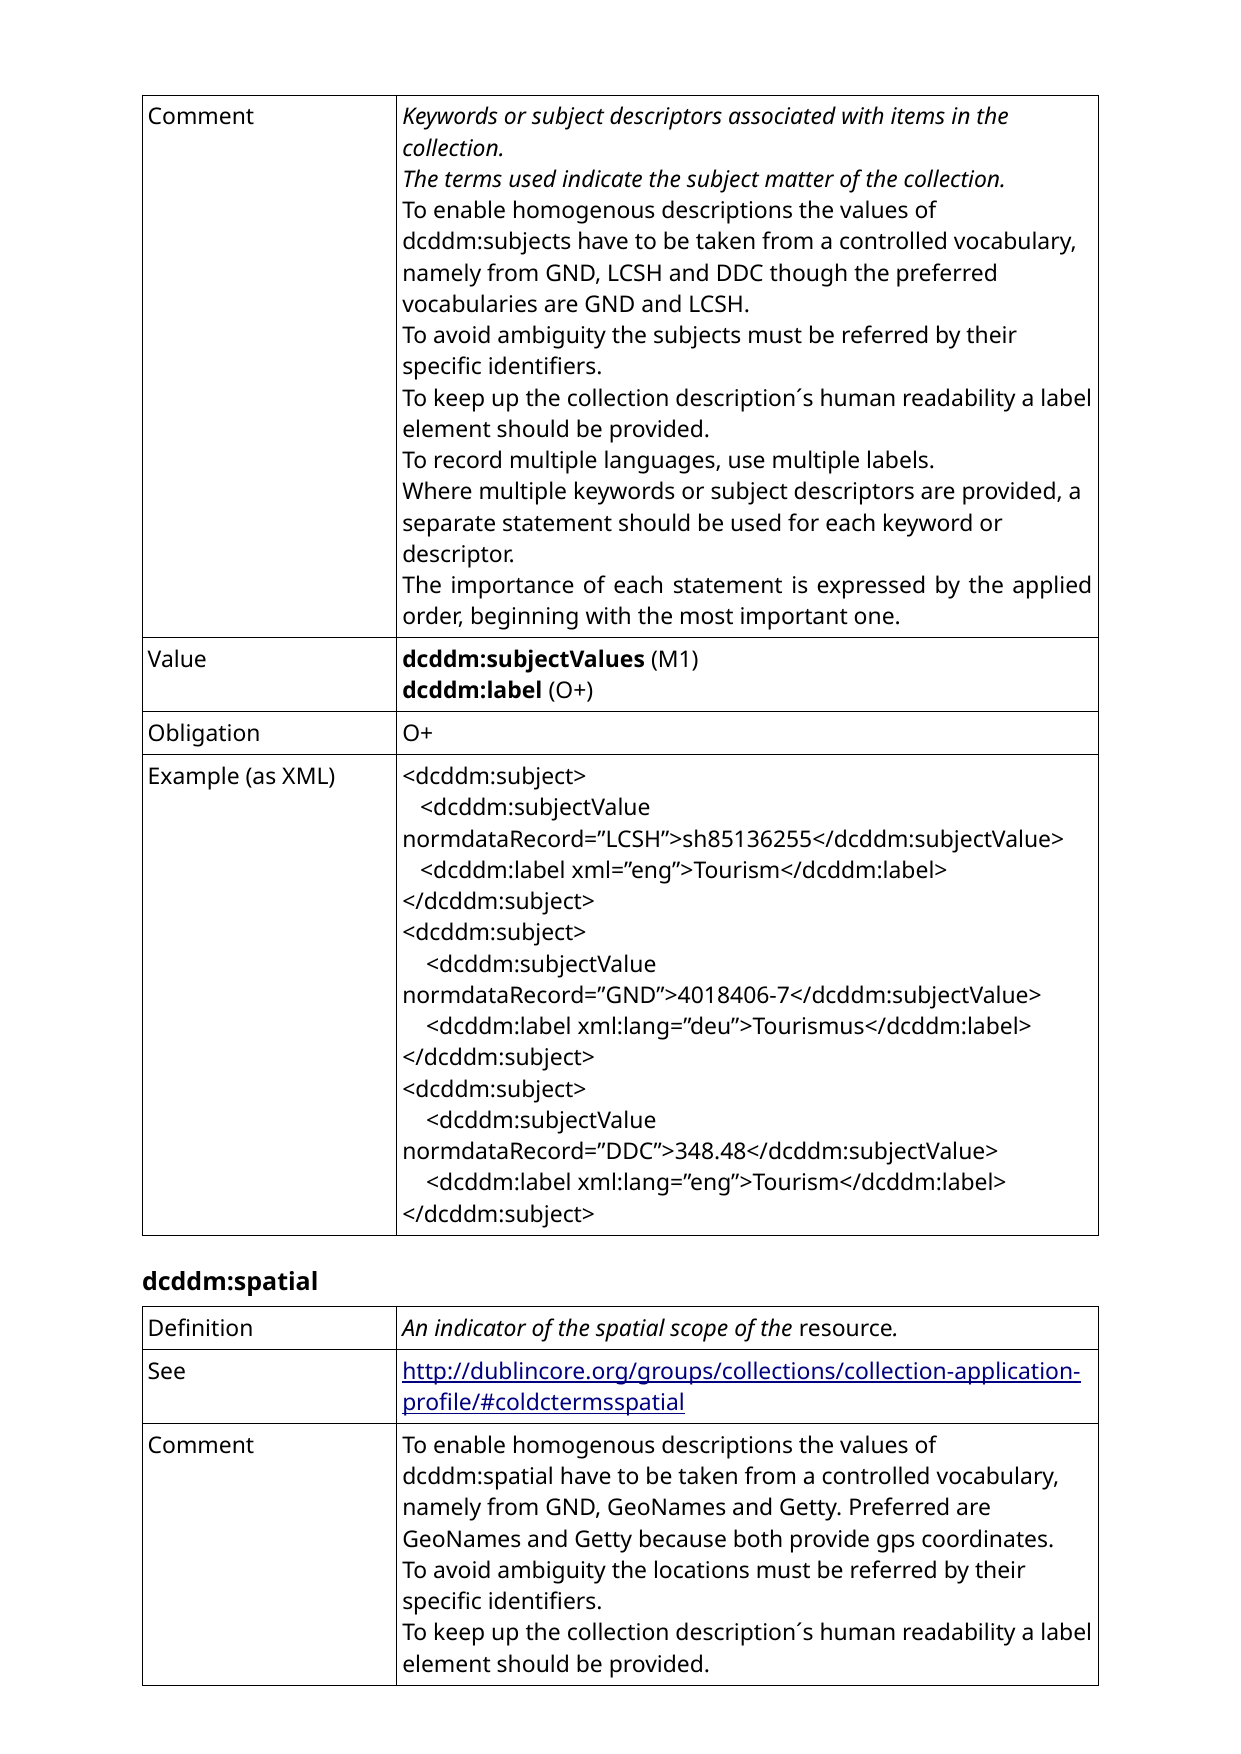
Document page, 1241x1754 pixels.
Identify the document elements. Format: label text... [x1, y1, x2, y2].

table_cell Comment [143, 1424, 396, 1684]
table_cell To enable homogenous descriptions the values of dcddm:spatial have to be taken from a controlled vocabulary, namely from GND, GeoNames and Getty. Preferred are GeoNames and Getty because both provide gps coordinates. To avoid ambiguity the locations must be referred by their specific identifiers. To keep up the collection description´s human readability a label element should be provided. [397, 1424, 1098, 1684]
table_cell Obligation [143, 712, 396, 754]
table_cell Example (as XML) [143, 755, 396, 1234]
table_cell <dcddm:subject> <dcddm:subjectValue normdataRecord=”LCSH”>sh85136255</dcddm:subjectValue> <dcddm:label xml=”eng”>Tourism</dcddm:label> </dcddm:subject> <dcddm:subject> <dcddm:subjectValue normdataRecord=”GND”>4018406-7</dcddm:subjectValue> <dcddm:label xml:lang=”deu”>Tourismus</dcddm:label> </dcddm:subject> <dcddm:subject> <dcddm:subjectValue normdataRecord=”DDC”>348.48</dcddm:subjectValue> <dcddm:label xml:lang=”eng”>Tourism</dcddm:label> </dcddm:subject> [397, 755, 1098, 1234]
table_cell Comment [143, 96, 396, 637]
table_cell O+ [397, 712, 1098, 754]
table_cell See [143, 1350, 396, 1423]
table_cell dcddm:subjectValues (M1) dcddm:label (O+) [397, 638, 1098, 711]
table_cell http://dublincore.org/groups/collections/collection-application-profile/#coldctermsspatial [397, 1350, 1098, 1423]
subtitle dcddm:spatial [142, 1264, 1098, 1298]
table_header Definition [143, 1307, 396, 1349]
table_cell Value [143, 638, 396, 711]
table_header An indicator of the spatial scope of the resource. [397, 1307, 1098, 1349]
table_cell Keywords or subject descriptors associated with items in the collection. The terms used indicate the subject matter of the collection. To enable homogenous descriptions the values of dcddm:subjects have to be taken from a controlled vocabulary, namely from GND, LCSH and DDC though the preferred vocabularies are GND and LCSH. To avoid ambiguity the subjects must be referred by their specific identifiers. To keep up the collection description´s human readability a label element should be provided. To record multiple languages, use multiple labels. Where multiple keywords or subject descriptors are provided, a separate statement should be used for each keyword or descriptor. The importance of each statement is expressed by the applied order, beginning with the most important one. [397, 96, 1098, 637]
